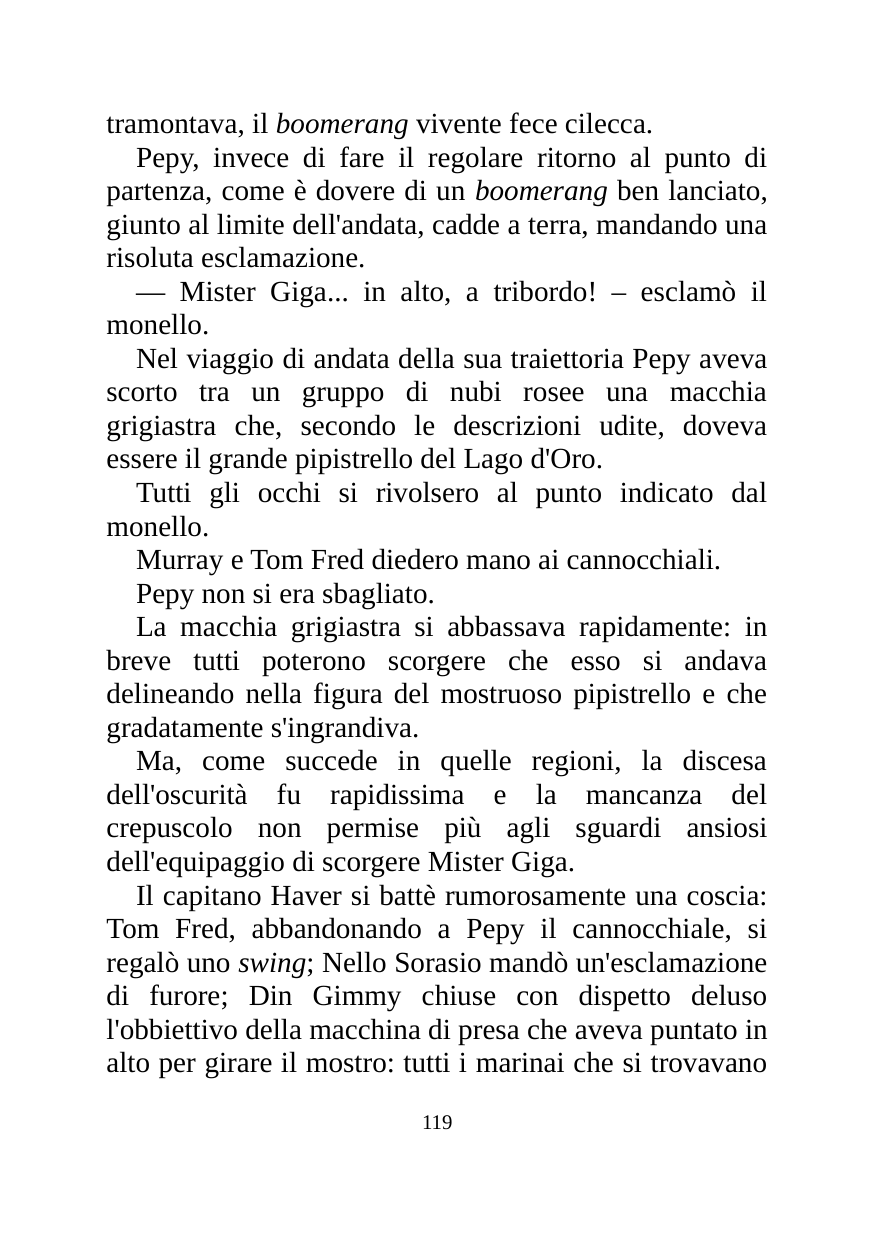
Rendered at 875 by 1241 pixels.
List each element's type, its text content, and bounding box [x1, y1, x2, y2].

text Pepy non si era sbagliato. [106, 576, 768, 609]
text Murray e Tom Fred diedero mano ai cannocchiali. [106, 542, 768, 576]
text La macchia grigiastra si abbassava rapidamente: in breve tutti poterono scorgere che esso si andava delineando nella figura del mostruoso pipistrello e che gradatamente s'ingrandiva. [106, 609, 768, 743]
text tramontava, il boomerang vivente fece cilecca. [106, 106, 768, 140]
text Nel viaggio di andata della sua traiettoria Pepy aveva scorto tra un gruppo di nubi rosee una macchia grigiastra che, secondo le descrizioni udite, doveva essere il grande pipistrello del Lago d'Oro. [106, 341, 768, 475]
text Ma, come succede in quelle regioni, la discesa dell'oscurità fu rapidissima e la mancanza del crepuscolo non permise più agli sguardi ansiosi dell'equipaggio di scorgere Mister Giga. [106, 743, 768, 878]
text Il capitano Haver si battè rumorosamente una coscia: Tom Fred, abbandonando a Pepy il cannocchiale, si regalò uno swing; Nello Sorasio mandò un'esclamazione di furore; Din Gimmy chiuse con dispetto deluso l'obbiettivo della macchina di presa che aveva puntato in alto per girare il mostro: tutti i marinai che si trovavano [106, 878, 768, 1079]
text Tutti gli occhi si rivolsero al punto indicato dal monello. [106, 475, 768, 542]
text — Mister Giga... in alto, a tribordo! – esclamò il monello. [106, 274, 768, 341]
text Pepy, invece di fare il regolare ritorno al punto di partenza, come è dovere di un boomerang ben lanciato, giunto al limite dell'andata, cadde a terra, mandando una risoluta esclamazione. [106, 140, 768, 274]
